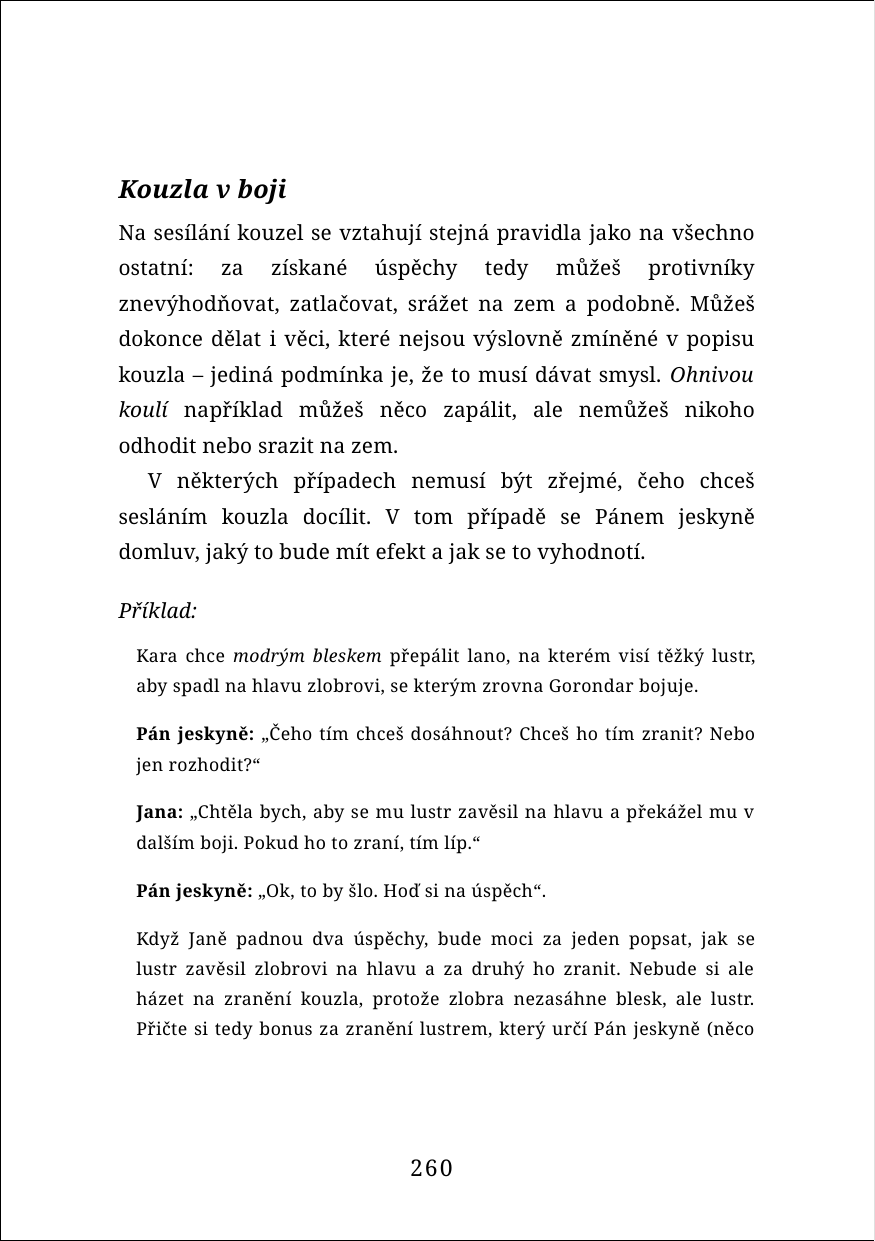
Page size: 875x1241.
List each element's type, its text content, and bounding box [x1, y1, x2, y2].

text Příklad: [118, 596, 756, 625]
text Pán jeskyně: „Ok, to by šlo. Hoď si na úspěch“. [136, 878, 756, 902]
text Jana: „Chtěla bych, aby se mu lustr zavěsil na hlavu a překážel mu v dalším boji. Pokud ho to zraní, tím líp.“ [136, 800, 756, 854]
text Pán jeskyně: „Čeho tím chceš dosáhnout? Chceš ho tím zranit? Nebo jen rozhodit?“ [136, 722, 756, 776]
text Když Janě padnou dva úspěchy, bude moci za jeden popsat, jak se lustr zavěsil zlobrovi na hlavu a za druhý ho zranit. Nebude si ale házet na zranění kouzla, protože zlobra nezasáhne blesk, ale lustr. Přičte si tedy bonus za zranění lustrem, který určí Pán jeskyně (něco [136, 926, 756, 1041]
text Kara chce modrým bleskem přepálit lano, na kterém visí těžký lustr, aby spadl na hlavu zlobrovi, se kterým zrovna Gorondar bojuje. [136, 644, 756, 698]
subtitle Kouzla v boji [118, 172, 756, 206]
text Na sesílání kouzel se vztahují stejná pravidla jako na všechno ostatní: za získané úspěchy tedy můžeš protivníky znevýhodňovat, zatlačovat, srážet na zem a podobně. Můžeš dokonce dělat i věci, které nejsou výslovně zmíněné v popisu kouzla – jediná podmínka je, že to musí dávat smysl. Ohnivou koulí například můžeš něco zapálit, ale nemůžeš nikoho odhodit nebo srazit na zem. V některých případech nemusí být zřejmé, čeho chceš sesláním kouzla docílit. V tom případě se Pánem jeskyně domluv, jaký to bude mít efekt a jak se to vyhodnotí. [118, 218, 756, 566]
